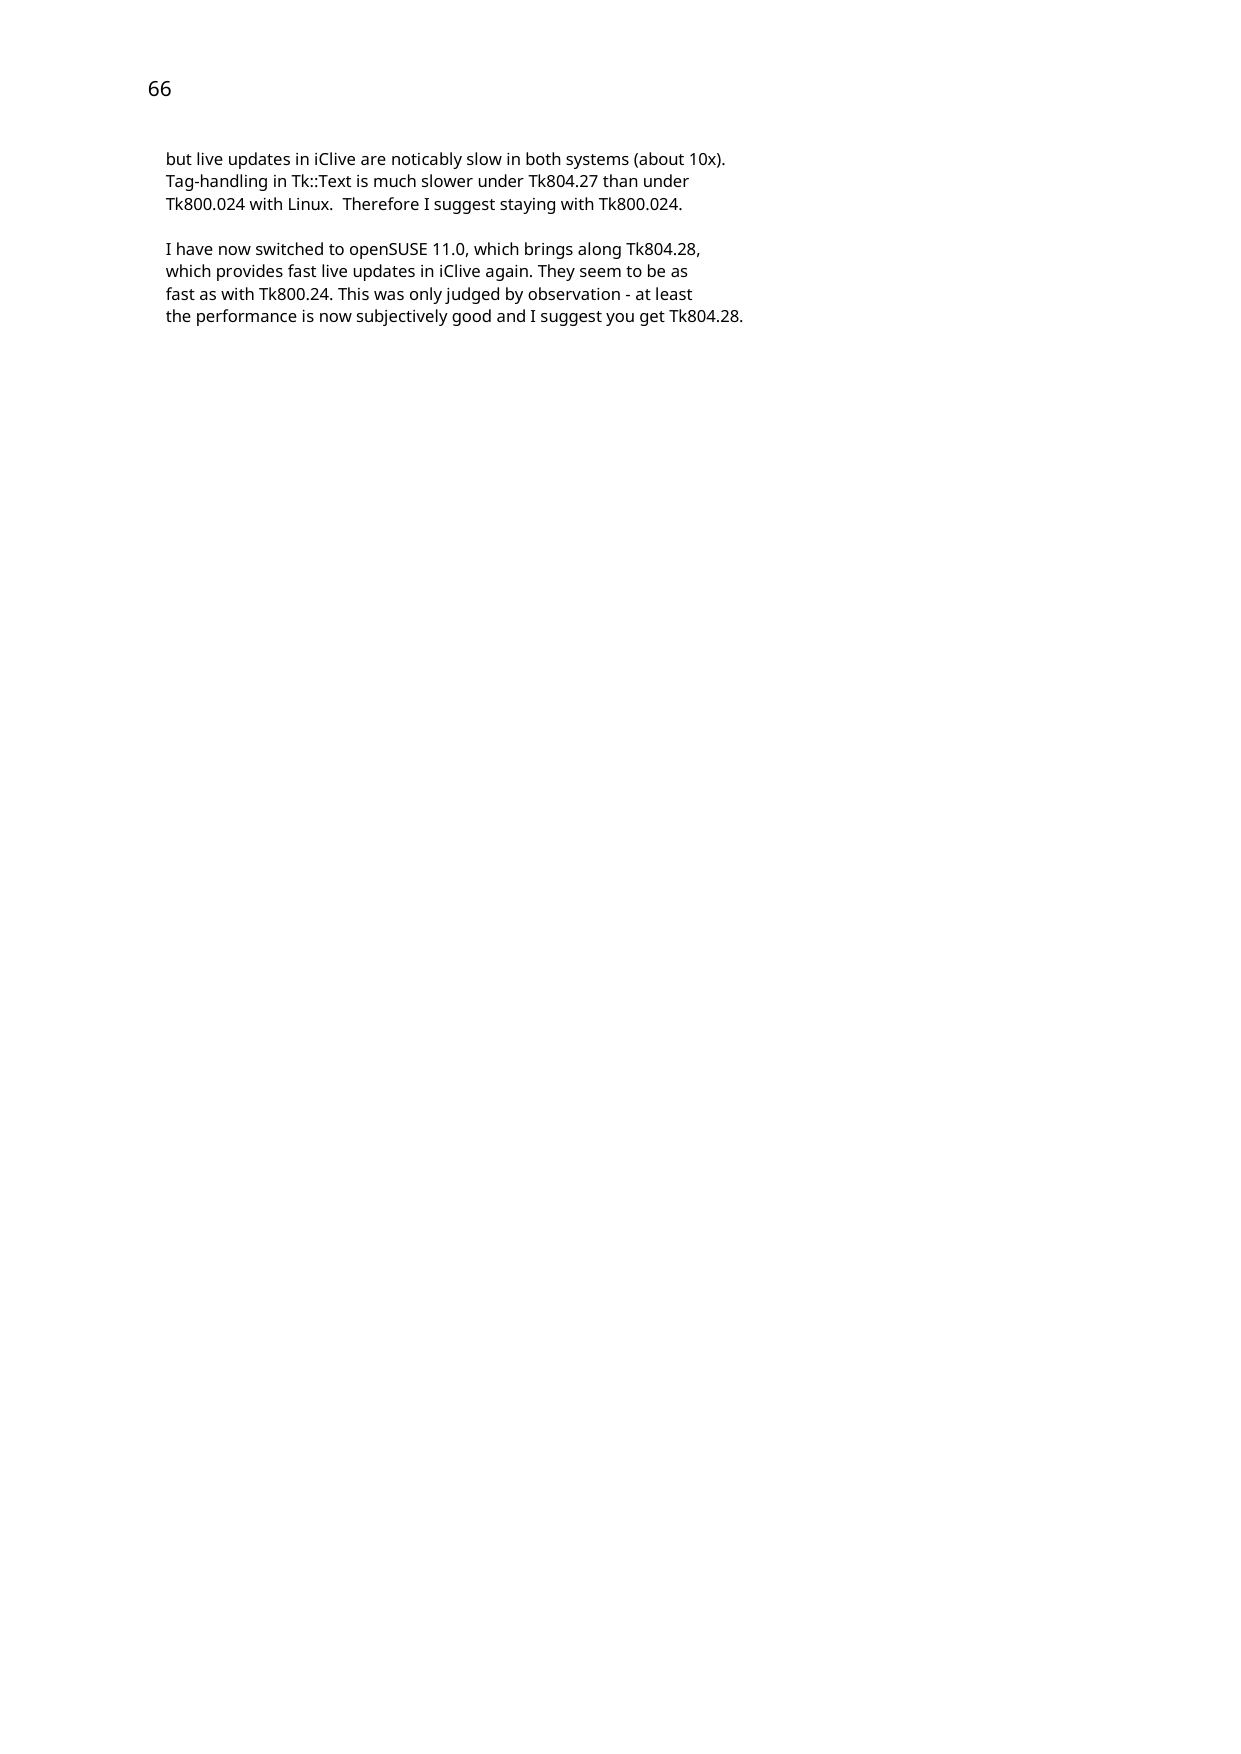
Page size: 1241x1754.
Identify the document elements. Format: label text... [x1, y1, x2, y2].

text I have now switched to openSUSE 11.0, which brings along Tk804.28, [148, 238, 1092, 260]
text fast as with Tk800.24. This was only judged by observation - at least [148, 283, 1092, 305]
text which provides fast live updates in iClive again. They seem to be as [148, 260, 1092, 283]
text but live updates in iClive are noticably slow in both systems (about 10x). [148, 148, 1092, 170]
text Tk800.024 with Linux. Therefore I suggest staying with Tk800.024. [148, 193, 1092, 215]
text the performance is now subjectively good and I suggest you get Tk804.28. [148, 305, 1092, 328]
text Tag-handling in Tk::Text is much slower under Tk804.27 than under [148, 170, 1092, 193]
